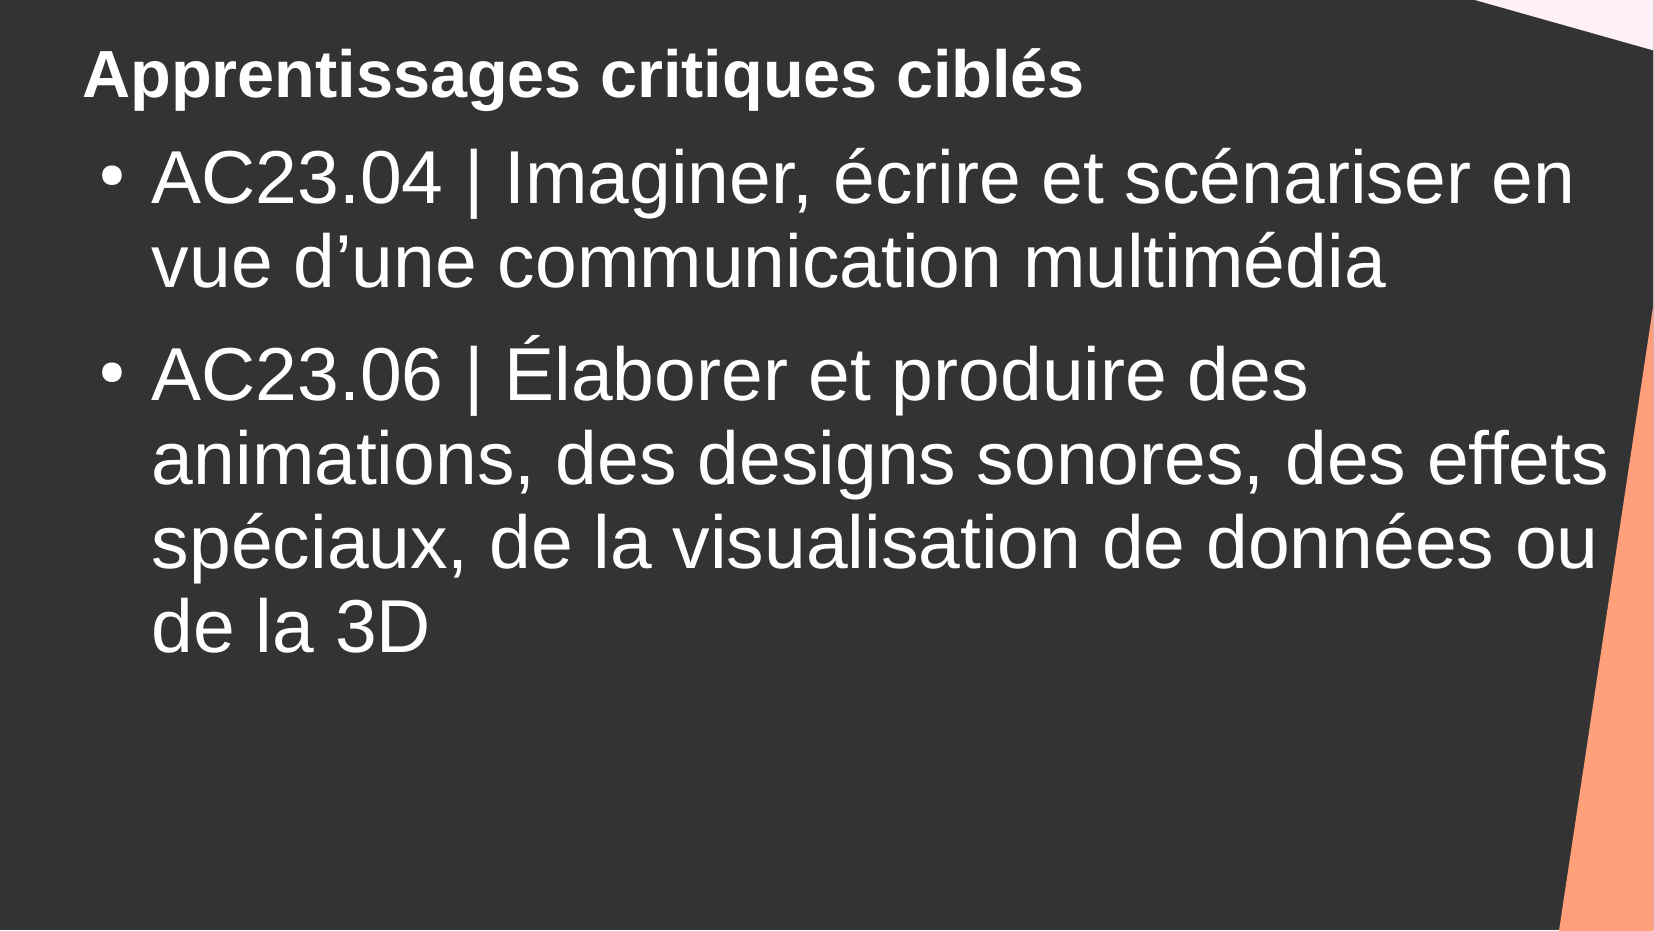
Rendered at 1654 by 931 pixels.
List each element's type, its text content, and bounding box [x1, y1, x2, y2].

title Apprentissages critiques ciblés [82, 37, 1571, 122]
text_box [1558, 300, 1654, 931]
text_box [1474, 0, 1654, 51]
list AC23.04 | Imaginer, écrire et scénariser en vue d’une communication multimédia AC23.06 | Élaborer et produire des animations, des designs sonores, des effets spéciaux, de la visualisation de données ou de la 3D [80, 135, 1620, 721]
